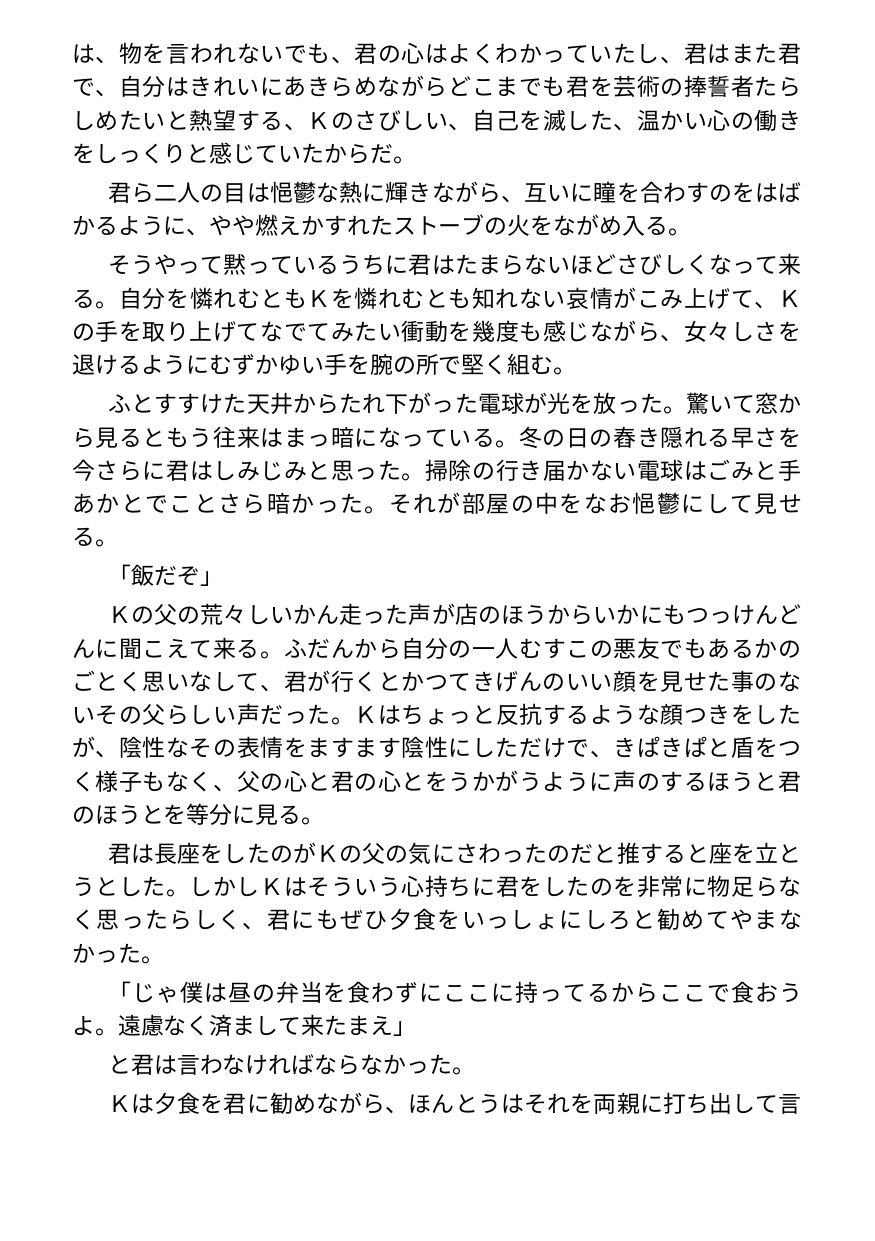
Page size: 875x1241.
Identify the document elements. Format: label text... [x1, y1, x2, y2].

text 君は長座をしたのがＫの父の気にさわったのだと推すると座を立とうとした。しかしＫはそういう心持ちに君をしたのを非常に物足らなく思ったらしく、君にもぜひ夕食をいっしょにしろと勧めてやまなかった。 [72, 836, 802, 969]
text Ｋは夕食を君に勧めながら、ほんとうはそれを両親に打ち出して言 [72, 1086, 802, 1119]
text と君は言わなければならなかった。 [72, 1047, 802, 1080]
text 「じゃ僕は昼の弁当を食わずにここに持ってるからここで食おうよ。遠慮なく済まして来たまえ」 [72, 975, 802, 1041]
text Ｋの父の荒々しいかん走った声が店のほうからいかにもつっけんどんに聞こえて来る。ふだんから自分の一人むすこの悪友でもあるかのごとく思いなして、君が行くとかつてきげんのいい顔を見せた事のないその父らしい声だった。Ｋはちょっと反抗するような顔つきをしたが、陰性なその表情をますます陰性にしただけで、きぱきぱと盾をつく様子もなく、父の心と君の心とをうかがうように声のするほうと君のほうとを等分に見る。 [72, 597, 802, 830]
text は、物を言われないでも、君の心はよくわかっていたし、君はまた君で、自分はきれいにあきらめながらどこまでも君を芸術の捧誓者たらしめたいと熱望する、Ｋのさびしい、自己を滅した、温かい心の働きをしっくりと感じていたからだ。 [72, 36, 802, 169]
text 君ら二人の目は悒鬱な熱に輝きながら、互いに瞳を合わすのをはばかるように、やや燃えかすれたストーブの火をながめ入る。 [72, 175, 802, 241]
text ふとすすけた天井からたれ下がった電球が光を放った。驚いて窓から見るともう往来はまっ暗になっている。冬の日の舂き隠れる早さを今さらに君はしみじみと思った。掃除の行き届かない電球はごみと手あかとでことさら暗かった。それが部屋の中をなお悒鬱にして見せる。 [72, 386, 802, 552]
text そうやって黙っているうちに君はたまらないほどさびしくなって来る。自分を憐れむともＫを憐れむとも知れない哀情がこみ上げて、Ｋの手を取り上げてなでてみたい衝動を幾度も感じながら、女々しさを退けるようにむずかゆい手を腕の所で堅く組む。 [72, 247, 802, 380]
text 「飯だぞ」 [72, 558, 802, 591]
